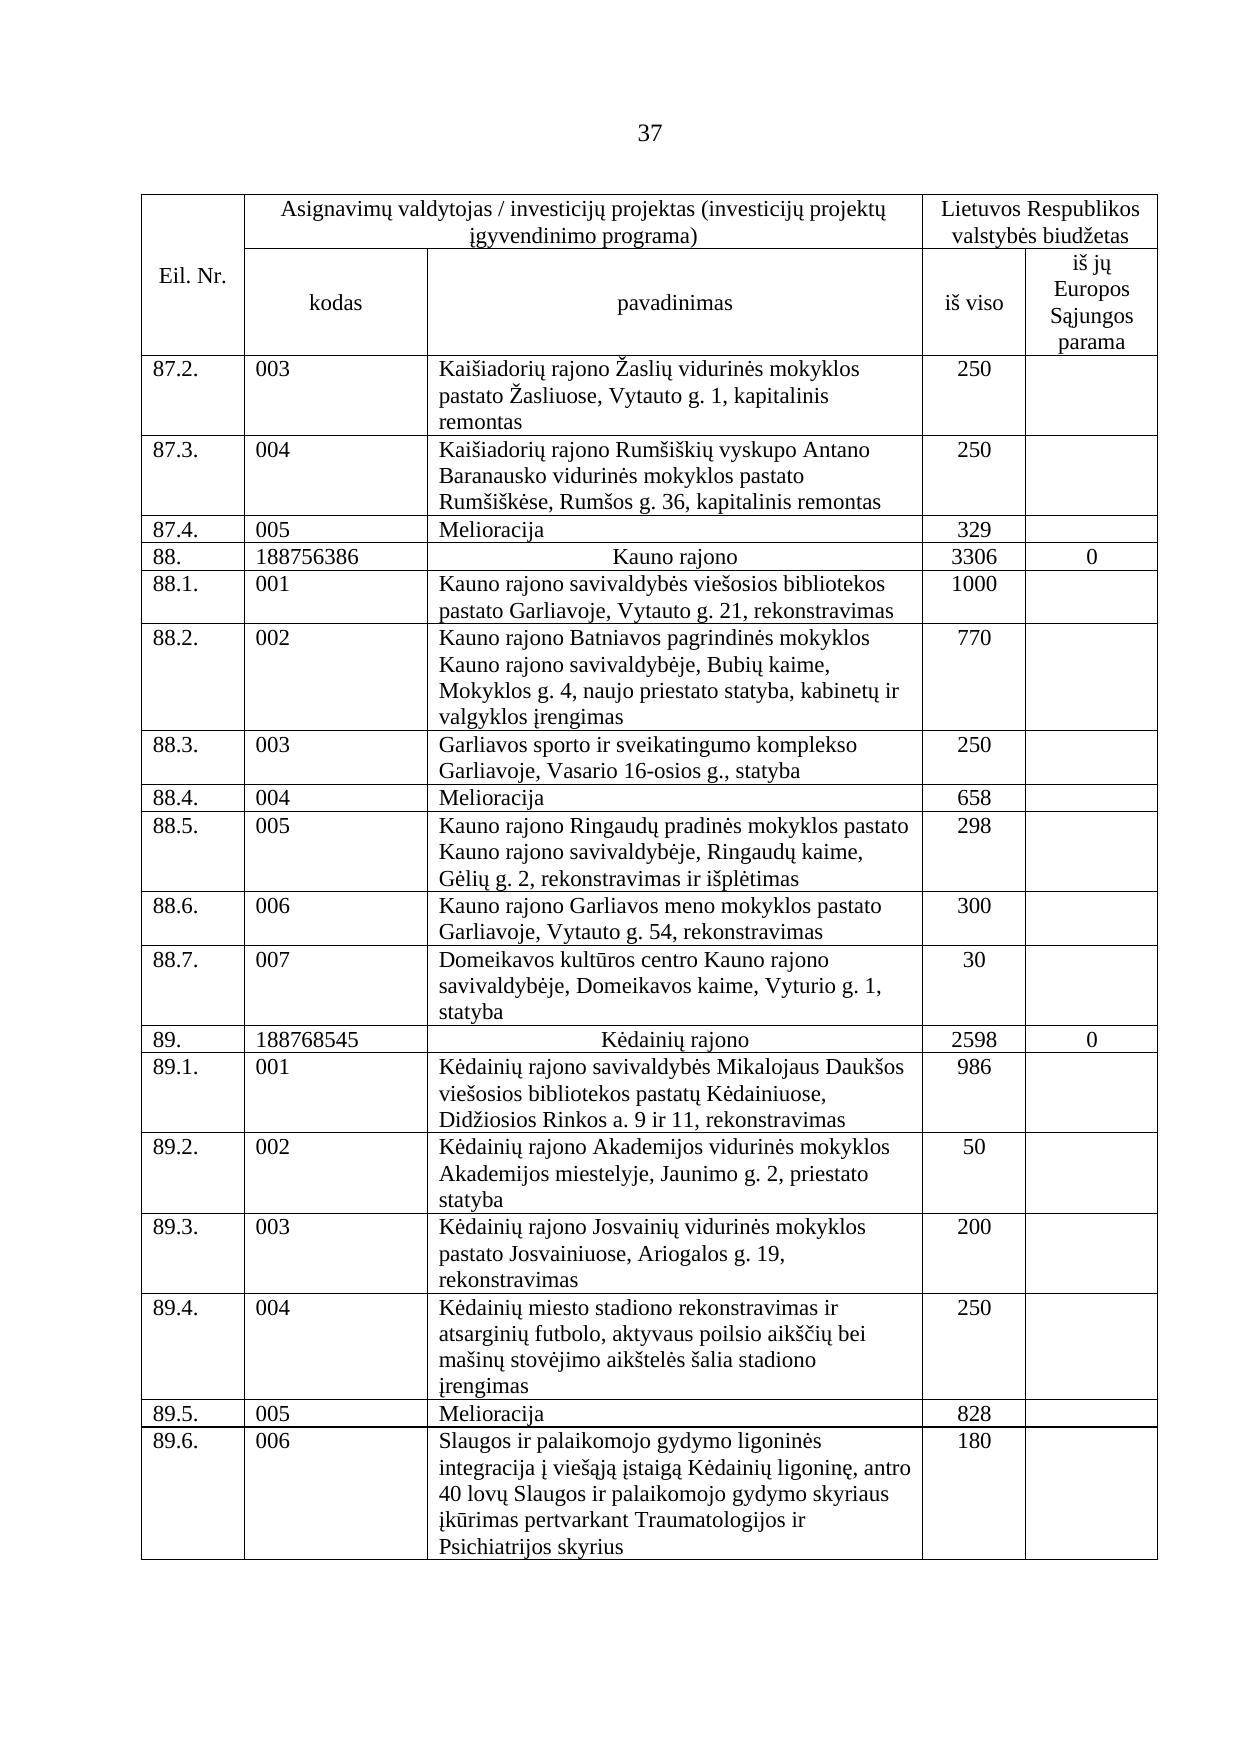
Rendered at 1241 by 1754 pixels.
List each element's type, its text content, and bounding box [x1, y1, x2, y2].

table_cell Kaišiadorių rajono Žaslių vidurinės mokyklos pastato Žasliuose, Vytauto g. 1, kapitalinis remontas [428, 356, 922, 434]
table_cell Garliavos sporto ir sveikatingumo komplekso Garliavoje, Vasario 16-osios g., statyba [428, 731, 922, 783]
table_cell 89.6. [142, 1428, 244, 1559]
table_cell [1026, 624, 1157, 730]
table_cell 88.4. [142, 785, 244, 811]
table_cell 88.6. [142, 892, 244, 945]
table_cell [1026, 436, 1157, 515]
table_cell 87.2. [142, 356, 244, 434]
table_cell [1026, 1294, 1157, 1399]
table_cell Melioracija [428, 785, 922, 811]
table_cell 89.4. [142, 1294, 244, 1399]
table_cell 89. [142, 1026, 244, 1052]
table_cell 88.5. [142, 812, 244, 891]
table_cell 250 [923, 731, 1025, 783]
table_cell 250 [923, 1294, 1025, 1399]
table_cell 004 [245, 785, 427, 811]
table_cell 005 [245, 1400, 427, 1426]
table_cell 88.2. [142, 624, 244, 730]
table_cell iš viso [923, 249, 1025, 354]
table_cell [1026, 1428, 1157, 1559]
table_cell 329 [923, 516, 1025, 542]
table_cell 50 [923, 1133, 1025, 1212]
table_cell 88.7. [142, 946, 244, 1025]
table_cell 002 [245, 1133, 427, 1212]
table_cell 002 [245, 624, 427, 730]
table_cell 006 [245, 892, 427, 945]
table_cell 004 [245, 436, 427, 515]
table_cell Melioracija [428, 516, 922, 542]
table_cell 005 [245, 516, 427, 542]
table_cell 003 [245, 356, 427, 434]
table_cell 828 [923, 1400, 1025, 1426]
table_cell [1026, 571, 1157, 623]
table_cell Slaugos ir palaikomojo gydymo ligoninės integracija į viešąją įstaigą Kėdainių ligoninę, antro 40 lovų Slaugos ir palaikomojo gydymo skyriaus įkūrimas pertvarkant Traumatologijos ir Psichiatrijos skyrius [428, 1428, 922, 1559]
table_cell 0 [1026, 1026, 1157, 1052]
table_cell 89.1. [142, 1053, 244, 1132]
table_cell 0 [1026, 543, 1157, 569]
table_cell 001 [245, 1053, 427, 1132]
table_cell 89.3. [142, 1214, 244, 1292]
table_cell 88.1. [142, 571, 244, 623]
table_cell Kauno rajono Ringaudų pradinės mokyklos pastato Kauno rajono savivaldybėje, Ringaudų kaime, Gėlių g. 2, rekonstravimas ir išplėtimas [428, 812, 922, 891]
table_cell 003 [245, 1214, 427, 1292]
table_cell 250 [923, 356, 1025, 434]
table_cell Kėdainių rajono Akademijos vidurinės mokyklos Akademijos miestelyje, Jaunimo g. 2, priestato statyba [428, 1133, 922, 1212]
table_cell [1026, 516, 1157, 542]
table_cell 250 [923, 436, 1025, 515]
table_cell [1026, 812, 1157, 891]
table_cell kodas [245, 249, 427, 354]
table_cell 300 [923, 892, 1025, 945]
table_cell 3306 [923, 543, 1025, 569]
table_cell 200 [923, 1214, 1025, 1292]
table_cell 658 [923, 785, 1025, 811]
table_cell Kėdainių miesto stadiono rekonstravimas ir atsarginių futbolo, aktyvaus poilsio aikščių bei mašinų stovėjimo aikštelės šalia stadiono įrengimas [428, 1294, 922, 1399]
table_cell 005 [245, 812, 427, 891]
table_cell 30 [923, 946, 1025, 1025]
table_cell [1026, 1133, 1157, 1212]
table_cell pavadinimas [428, 249, 922, 354]
table_cell Kaišiadorių rajono Rumšiškių vyskupo Antano Baranausko vidurinės mokyklos pastato Rumšiškėse, Rumšos g. 36, kapitalinis remontas [428, 436, 922, 515]
table_cell 006 [245, 1428, 427, 1559]
table_cell Kauno rajono savivaldybės viešosios bibliotekos pastato Garliavoje, Vytauto g. 21, rekonstravimas [428, 571, 922, 623]
table_cell Kėdainių rajono Josvainių vidurinės mokyklos pastato Josvainiuose, Ariogalos g. 19, rekonstravimas [428, 1214, 922, 1292]
table_cell 188768545 [245, 1026, 427, 1052]
table_cell 87.3. [142, 436, 244, 515]
table_cell Kauno rajono [428, 543, 922, 569]
table_cell 986 [923, 1053, 1025, 1132]
table_cell 89.2. [142, 1133, 244, 1212]
table_cell Domeikavos kultūros centro Kauno rajono savivaldybėje, Domeikavos kaime, Vyturio g. 1, statyba [428, 946, 922, 1025]
table_cell 2598 [923, 1026, 1025, 1052]
table_cell [1026, 1053, 1157, 1132]
table_cell 87.4. [142, 516, 244, 542]
table_cell Kėdainių rajono savivaldybės Mikalojaus Daukšos viešosios bibliotekos pastatų Kėdainiuose, Didžiosios Rinkos a. 9 ir 11, rekonstravimas [428, 1053, 922, 1132]
table_cell 88. [142, 543, 244, 569]
table_cell 007 [245, 946, 427, 1025]
table_header Asignavimų valdytojas / investicijų projektas (investicijų projektų įgyvendinimo programa) [245, 195, 922, 248]
table_cell [1026, 785, 1157, 811]
table_cell 188756386 [245, 543, 427, 569]
table_cell Kėdainių rajono [428, 1026, 922, 1052]
table_cell iš jų Europos Sąjungos parama [1026, 249, 1157, 354]
table_cell 1000 [923, 571, 1025, 623]
table_cell [1026, 731, 1157, 783]
table_cell [1026, 356, 1157, 434]
table_cell 003 [245, 731, 427, 783]
table_cell 298 [923, 812, 1025, 891]
table_cell 88.3. [142, 731, 244, 783]
table_cell [1026, 1400, 1157, 1426]
table_cell 89.5. [142, 1400, 244, 1426]
table_cell [1026, 892, 1157, 945]
table_cell Kauno rajono Garliavos meno mokyklos pastato Garliavoje, Vytauto g. 54, rekonstravimas [428, 892, 922, 945]
table_cell [1026, 1214, 1157, 1292]
table_cell 004 [245, 1294, 427, 1399]
table_cell Melioracija [428, 1400, 922, 1426]
table_cell 180 [923, 1428, 1025, 1559]
table_header Lietuvos Respublikos valstybės biudžetas [923, 195, 1157, 248]
table_cell Kauno rajono Batniavos pagrindinės mokyklos Kauno rajono savivaldybėje, Bubių kaime, Mokyklos g. 4, naujo priestato statyba, kabinetų ir valgyklos įrengimas [428, 624, 922, 730]
table_cell 001 [245, 571, 427, 623]
table_header Eil. Nr. [142, 195, 244, 354]
table_cell [1026, 946, 1157, 1025]
table_cell 770 [923, 624, 1025, 730]
